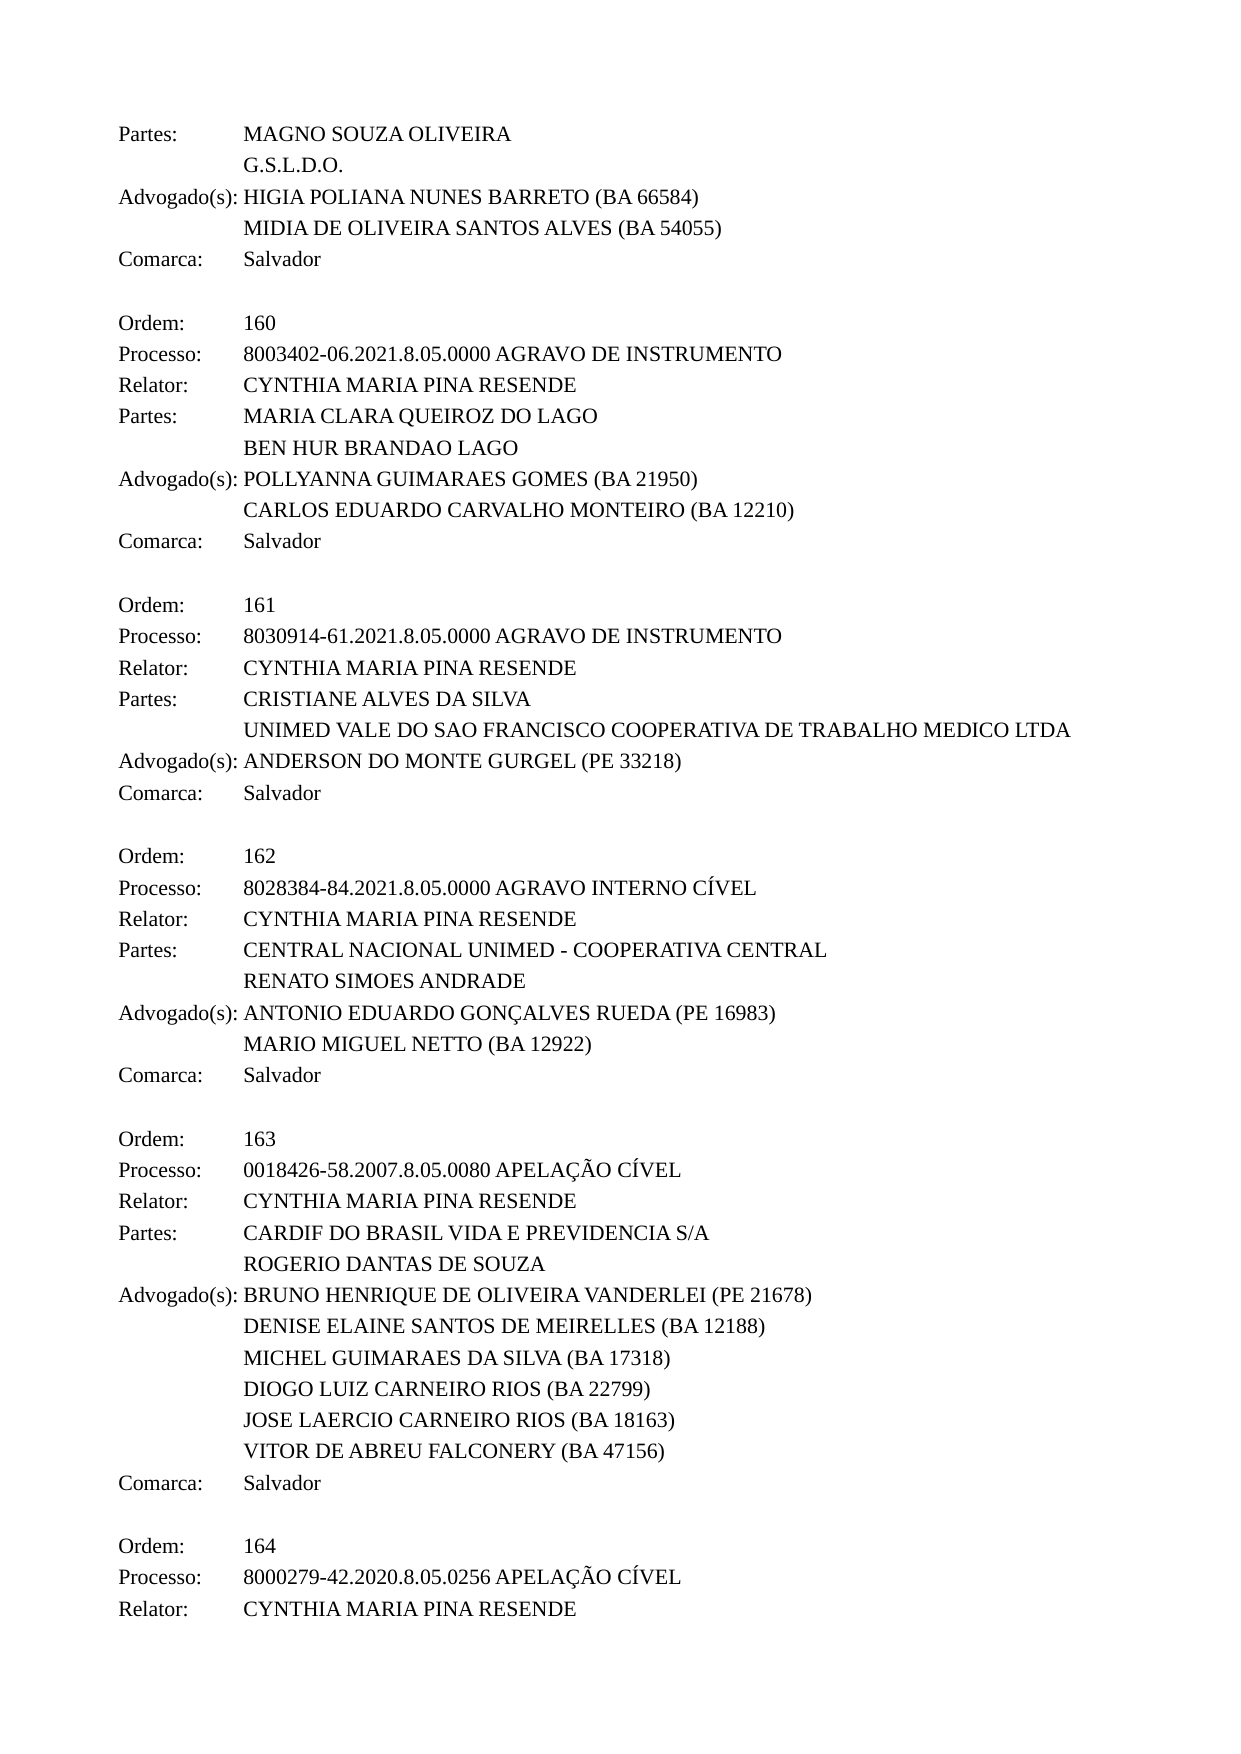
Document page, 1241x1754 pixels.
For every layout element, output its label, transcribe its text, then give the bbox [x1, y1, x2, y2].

table_cell Comarca: [118, 1059, 243, 1090]
table_cell Relator: [118, 1593, 243, 1624]
table_cell Advogado(s): [118, 745, 243, 777]
table_cell DIOGO LUIZ CARNEIRO RIOS (BA 22799) [243, 1373, 1240, 1404]
table_cell CARDIF DO BRASIL VIDA E PREVIDENCIA S/A [243, 1216, 1240, 1248]
table_cell RENATO SIMOES ANDRADE [243, 965, 1240, 997]
table_header 164 [243, 1530, 1240, 1561]
table_cell CARLOS EDUARDO CARVALHO MONTEIRO (BA 12210) [243, 494, 1240, 526]
table_cell Advogado(s): [118, 181, 243, 212]
table_cell [118, 1310, 243, 1341]
table_cell Comarca: [118, 777, 243, 808]
table_cell ANDERSON DO MONTE GURGEL (PE 33218) [243, 745, 1240, 777]
table_cell Relator: [118, 652, 243, 683]
table_cell ANTONIO EDUARDO GONÇALVES RUEDA (PE 16983) [243, 997, 1240, 1028]
table_cell CENTRAL NACIONAL UNIMED - COOPERATIVA CENTRAL [243, 934, 1240, 965]
table_cell [118, 965, 243, 997]
table_cell Processo: [118, 1154, 243, 1185]
table_header 162 [243, 840, 1240, 872]
table_cell ROGERIO DANTAS DE SOUZA [243, 1248, 1240, 1279]
table_cell VITOR DE ABREU FALCONERY (BA 47156) [243, 1435, 1240, 1466]
table_cell Relator: [118, 1185, 243, 1216]
table_cell [118, 1435, 243, 1466]
table_cell MIDIA DE OLIVEIRA SANTOS ALVES (BA 54055) [243, 212, 1240, 243]
table_cell 8030914-61.2021.8.05.0000 AGRAVO DE INSTRUMENTO [243, 620, 1240, 652]
table_cell [118, 494, 243, 526]
table_header Ordem: [118, 307, 243, 338]
table_cell [118, 714, 243, 745]
table_cell CYNTHIA MARIA PINA RESENDE [243, 369, 1240, 401]
table_header 160 [243, 307, 1240, 338]
table_cell Processo: [118, 872, 243, 903]
table_cell [118, 149, 243, 181]
table_cell [118, 1248, 243, 1279]
table_cell Partes: [118, 118, 243, 149]
table_cell Salvador [243, 1059, 1240, 1090]
table_cell CRISTIANE ALVES DA SILVA [243, 683, 1240, 714]
table_cell 0018426-58.2007.8.05.0080 APELAÇÃO CÍVEL [243, 1154, 1240, 1185]
table_cell Advogado(s): [118, 997, 243, 1028]
table_cell 8003402-06.2021.8.05.0000 AGRAVO DE INSTRUMENTO [243, 338, 1240, 369]
table_header Ordem: [118, 589, 243, 620]
table_cell [118, 1404, 243, 1435]
table_cell [118, 1341, 243, 1373]
table_cell Comarca: [118, 526, 243, 557]
table_cell Salvador [243, 1466, 1240, 1498]
table_cell CYNTHIA MARIA PINA RESENDE [243, 1593, 1240, 1624]
table_cell CYNTHIA MARIA PINA RESENDE [243, 903, 1240, 934]
table_cell Comarca: [118, 1466, 243, 1498]
table_cell Partes: [118, 401, 243, 432]
table_cell Advogado(s): [118, 463, 243, 494]
table_header Ordem: [118, 840, 243, 872]
table_cell BRUNO HENRIQUE DE OLIVEIRA VANDERLEI (PE 21678) [243, 1279, 1240, 1310]
table_cell JOSE LAERCIO CARNEIRO RIOS (BA 18163) [243, 1404, 1240, 1435]
table_cell Partes: [118, 1216, 243, 1248]
table_cell Relator: [118, 369, 243, 401]
table_cell Relator: [118, 903, 243, 934]
table_cell Processo: [118, 620, 243, 652]
table_cell MARIO MIGUEL NETTO (BA 12922) [243, 1028, 1240, 1059]
table_cell POLLYANNA GUIMARAES GOMES (BA 21950) [243, 463, 1240, 494]
table_cell Salvador [243, 243, 1240, 274]
table_cell Processo: [118, 1561, 243, 1593]
table_cell Comarca: [118, 243, 243, 274]
table_cell 8028384-84.2021.8.05.0000 AGRAVO INTERNO CÍVEL [243, 872, 1240, 903]
table_cell MAGNO SOUZA OLIVEIRA [243, 118, 1240, 149]
table_header 163 [243, 1123, 1240, 1154]
table_cell CYNTHIA MARIA PINA RESENDE [243, 1185, 1240, 1216]
table_cell Salvador [243, 526, 1240, 557]
table_cell G.S.L.D.O. [243, 149, 1240, 181]
table_header Ordem: [118, 1123, 243, 1154]
table_cell [118, 1028, 243, 1059]
table_cell 8000279-42.2020.8.05.0256 APELAÇÃO CÍVEL [243, 1561, 1240, 1593]
table_cell BEN HUR BRANDAO LAGO [243, 432, 1240, 463]
table_cell Processo: [118, 338, 243, 369]
table_header Ordem: [118, 1530, 243, 1561]
table_cell [118, 212, 243, 243]
table_cell [118, 432, 243, 463]
table_cell Advogado(s): [118, 1279, 243, 1310]
table_cell [118, 1373, 243, 1404]
table_cell Partes: [118, 683, 243, 714]
table_cell UNIMED VALE DO SAO FRANCISCO COOPERATIVA DE TRABALHO MEDICO LTDA [243, 714, 1240, 745]
table_cell CYNTHIA MARIA PINA RESENDE [243, 652, 1240, 683]
table_cell Partes: [118, 934, 243, 965]
table_cell HIGIA POLIANA NUNES BARRETO (BA 66584) [243, 181, 1240, 212]
table_header 161 [243, 589, 1240, 620]
table_cell MARIA CLARA QUEIROZ DO LAGO [243, 401, 1240, 432]
table_cell Salvador [243, 777, 1240, 808]
table_cell DENISE ELAINE SANTOS DE MEIRELLES (BA 12188) [243, 1310, 1240, 1341]
table_cell MICHEL GUIMARAES DA SILVA (BA 17318) [243, 1341, 1240, 1373]
